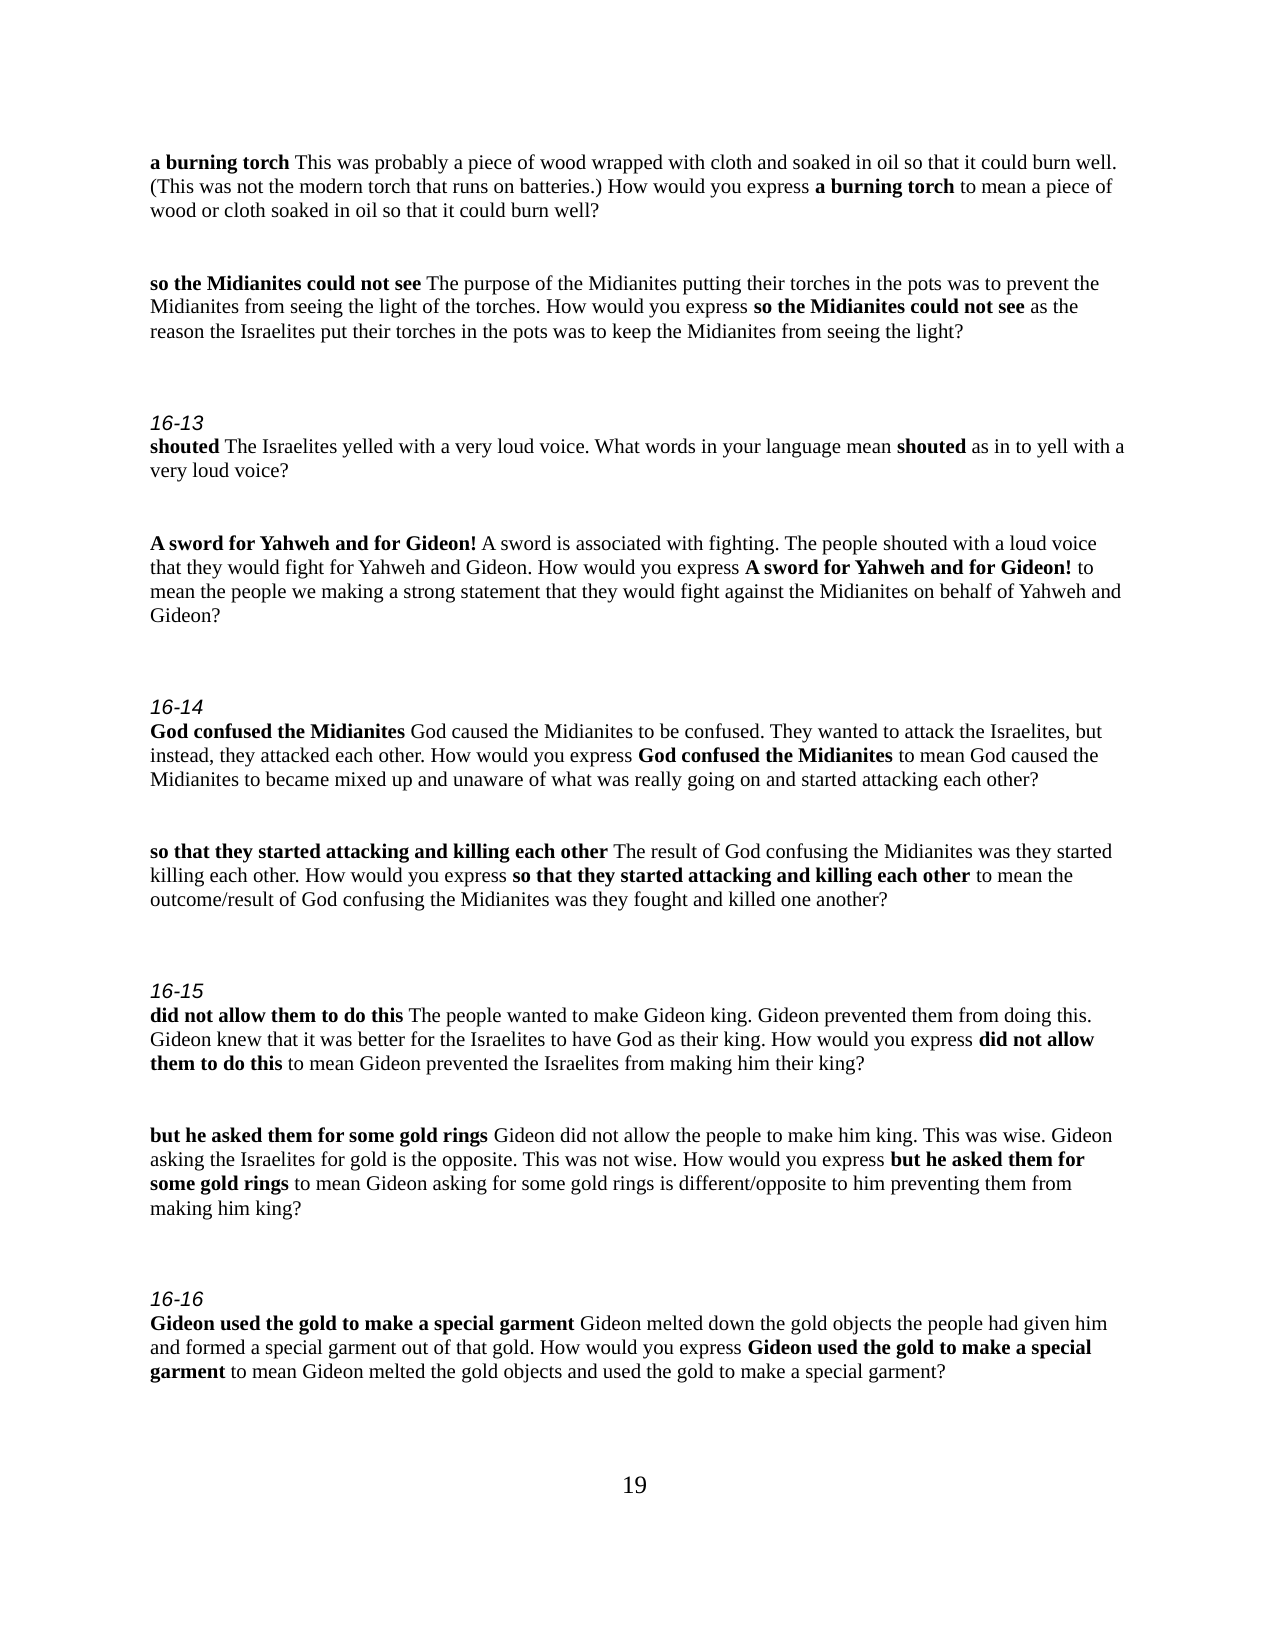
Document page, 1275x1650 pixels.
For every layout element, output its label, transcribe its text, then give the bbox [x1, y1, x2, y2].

subtitle 16-14 [150, 694, 1125, 718]
text so the Midianites could not see The purpose of the Midianites putting their torches in the pots was to prevent the Midianites from seeing the light of the torches. How would you express so the Midianites could not see as the reason the Israelites put their torches in the pots was to keep the Midianites from seeing the light? [150, 270, 1125, 343]
text so that they started attacking and killing each other The result of God confusing the Midianites was they started killing each other. How would you express so that they started attacking and killing each other to mean the outcome/result of God confusing the Midianites was they fought and killed one another? [150, 839, 1125, 911]
text but he asked them for some gold rings Gideon did not allow the people to make him king. This was wise. Gideon asking the Israelites for gold is the opposite. This was not wise. How would you express but he asked them for some gold rings to mean Gideon asking for some gold rings is different/opposite to him preventing them from making him king? [150, 1123, 1125, 1219]
text God confused the Midianites God caused the Midianites to be confused. They wanted to attack the Israelites, but instead, they attacked each other. How would you express God confused the Midianites to mean God caused the Midianites to became mixed up and unaware of what was really going on and started attacking each other? [150, 718, 1125, 791]
subtitle 16-15 [150, 979, 1125, 1003]
subtitle 16-16 [150, 1287, 1125, 1311]
text did not allow them to do this The people wanted to make Gideon king. Gideon prevented them from doing this. Gideon knew that it was better for the Israelites to have God as their king. How would you express did not allow them to do this to mean Gideon prevented the Israelites from making him their king? [150, 1003, 1125, 1075]
text A sword for Yahweh and for Gideon! A sword is associated with fighting. The people shouted with a loud voice that they would fight for Yahweh and Gideon. How would you express A sword for Yahweh and for Gideon! to mean the people we making a strong statement that they would fight against the Midianites on behalf of Yahweh and Gideon? [150, 531, 1125, 627]
subtitle 16-13 [150, 410, 1125, 434]
text a burning torch This was probably a piece of wood wrapped with cloth and soaked in oil so that it could burn well. (This was not the modern torch that runs on batteries.) How would you express a burning torch to mean a piece of wood or cloth soaked in oil so that it could burn well? [150, 150, 1125, 222]
text Gideon used the gold to make a special garment Gideon melted down the gold objects the people had given him and formed a special garment out of that gold. How would you express Gideon used the gold to make a special garment to mean Gideon melted the gold objects and used the gold to make a special garment? [150, 1311, 1125, 1383]
text shouted The Israelites yelled with a very loud voice. What words in your language mean shouted as in to yell with a very loud voice? [150, 434, 1125, 482]
